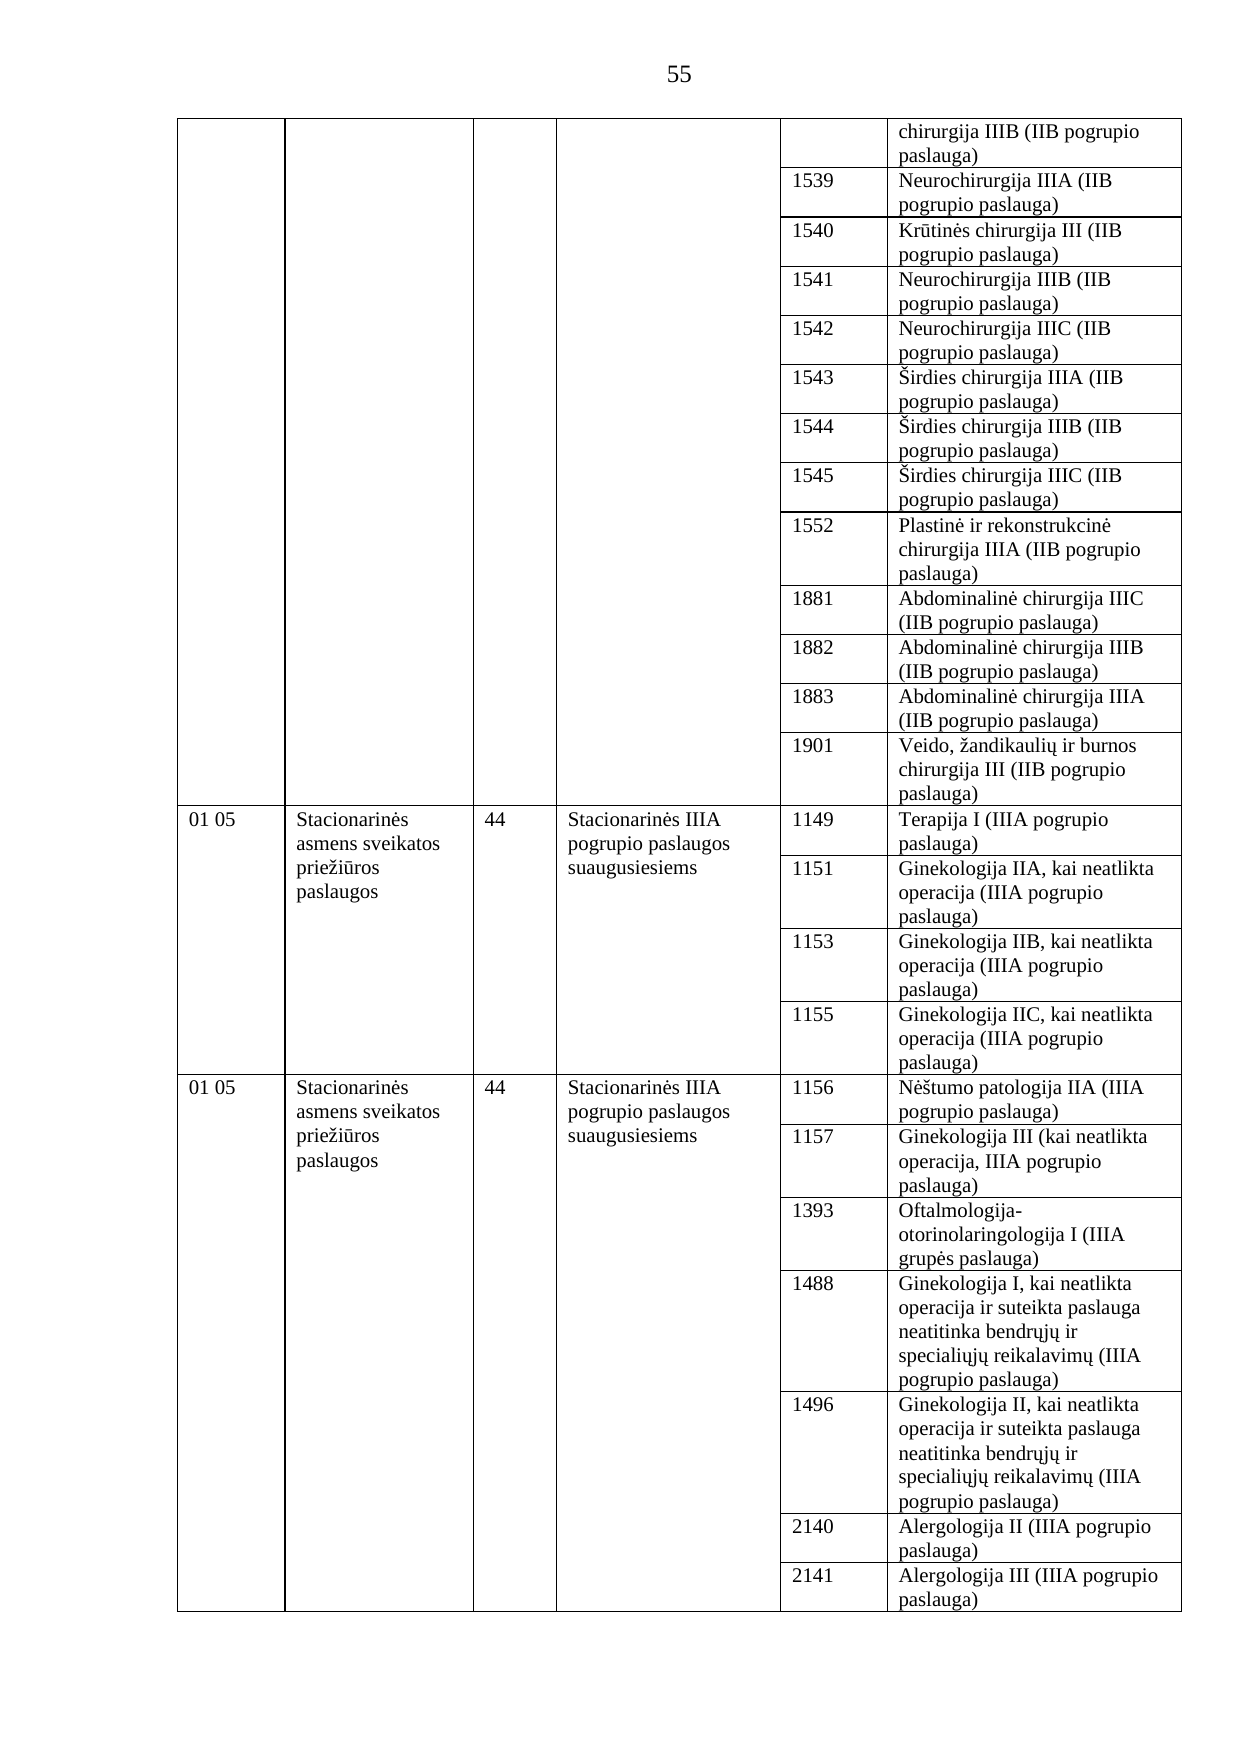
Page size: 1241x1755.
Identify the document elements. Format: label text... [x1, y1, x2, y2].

table_cell [178, 119, 284, 805]
table_cell 1539 [781, 168, 887, 216]
table_cell Neurochirurgija IIIA (IIB pogrupio paslauga) [888, 168, 1181, 216]
table_cell Širdies chirurgija IIIA (IIB pogrupio paslauga) [888, 365, 1181, 413]
table_cell 1157 [781, 1125, 887, 1197]
table_cell Stacionarinės asmens sveikatos priežiūros paslaugos [286, 806, 473, 1074]
table_cell 1882 [781, 635, 887, 683]
table_cell Abdominalinė chirurgija IIIB (IIB pogrupio paslauga) [888, 635, 1181, 683]
table_cell Abdominalinė chirurgija IIIC (IIB pogrupio paslauga) [888, 586, 1181, 634]
table_cell Krūtinės chirurgija III (IIB pogrupio paslauga) [888, 218, 1181, 266]
table_cell Ginekologija IIC, kai neatlikta operacija (IIIA pogrupio paslauga) [888, 1002, 1181, 1074]
table_cell 1542 [781, 316, 887, 364]
table_cell 01 05 [178, 1075, 284, 1611]
table_cell Nėštumo patologija IIA (IIIA pogrupio paslauga) [888, 1075, 1181, 1123]
table_cell Neurochirurgija IIIB (IIB pogrupio paslauga) [888, 267, 1181, 315]
table_cell 44 [474, 1075, 556, 1611]
table_cell Abdominalinė chirurgija IIIA (IIB pogrupio paslauga) [888, 684, 1181, 732]
table_cell 1156 [781, 1075, 887, 1123]
table_cell 1545 [781, 463, 887, 511]
table_cell 1543 [781, 365, 887, 413]
table_cell 1153 [781, 929, 887, 1001]
table_cell Ginekologija IIB, kai neatlikta operacija (IIIA pogrupio paslauga) [888, 929, 1181, 1001]
table_cell Plastinė ir rekonstrukcinė chirurgija IIIA (IIB pogrupio paslauga) [888, 513, 1181, 585]
table_cell 1541 [781, 267, 887, 315]
table_cell Oftalmologija-otorinolaringologija I (IIIA grupės paslauga) [888, 1198, 1181, 1270]
table_cell 01 05 [178, 806, 284, 1074]
table_cell 1552 [781, 513, 887, 585]
table_cell 1881 [781, 586, 887, 634]
table_cell Ginekologija IIA, kai neatlikta operacija (IIIA pogrupio paslauga) [888, 856, 1181, 928]
table_cell chirurgija IIIB (IIB pogrupio paslauga) [888, 119, 1181, 167]
table_cell 1496 [781, 1392, 887, 1513]
table_cell Alergologija II (IIIA pogrupio paslauga) [888, 1514, 1181, 1562]
table_cell [286, 119, 473, 805]
table_cell 1883 [781, 684, 887, 732]
table_cell Stacionarinės IIIA pogrupio paslaugos suaugusiesiems [557, 1075, 780, 1611]
table_cell Stacionarinės IIIA pogrupio paslaugos suaugusiesiems [557, 806, 780, 1074]
table_cell Ginekologija III (kai neatlikta operacija, IIIA pogrupio paslauga) [888, 1125, 1181, 1197]
table_cell [557, 119, 780, 805]
table_cell Terapija I (IIIA pogrupio paslauga) [888, 806, 1181, 854]
table_cell Ginekologija II, kai neatlikta operacija ir suteikta paslauga neatitinka bendrųjų ir specialiųjų reikalavimų (IIIA pogrupio paslauga) [888, 1392, 1181, 1513]
table_cell 44 [474, 806, 556, 1074]
table_cell Stacionarinės asmens sveikatos priežiūros paslaugos [286, 1075, 473, 1611]
table_cell Širdies chirurgija IIIC (IIB pogrupio paslauga) [888, 463, 1181, 511]
table_cell [474, 119, 556, 805]
table_cell Širdies chirurgija IIIB (IIB pogrupio paslauga) [888, 414, 1181, 462]
table_cell 1393 [781, 1198, 887, 1270]
table_cell 1151 [781, 856, 887, 928]
table_cell 1155 [781, 1002, 887, 1074]
table_cell 1544 [781, 414, 887, 462]
table_cell Ginekologija I, kai neatlikta operacija ir suteikta paslauga neatitinka bendrųjų ir specialiųjų reikalavimų (IIIA pogrupio paslauga) [888, 1271, 1181, 1391]
table_cell 1488 [781, 1271, 887, 1391]
table_cell 2140 [781, 1514, 887, 1562]
table_cell 1901 [781, 733, 887, 805]
table_cell Alergologija III (IIIA pogrupio paslauga) [888, 1563, 1181, 1611]
table_cell [781, 119, 887, 167]
table_cell 1540 [781, 218, 887, 266]
table_cell Veido, žandikaulių ir burnos chirurgija III (IIB pogrupio paslauga) [888, 733, 1181, 805]
table_cell 1149 [781, 806, 887, 854]
table_cell Neurochirurgija IIIC (IIB pogrupio paslauga) [888, 316, 1181, 364]
table_cell 2141 [781, 1563, 887, 1611]
